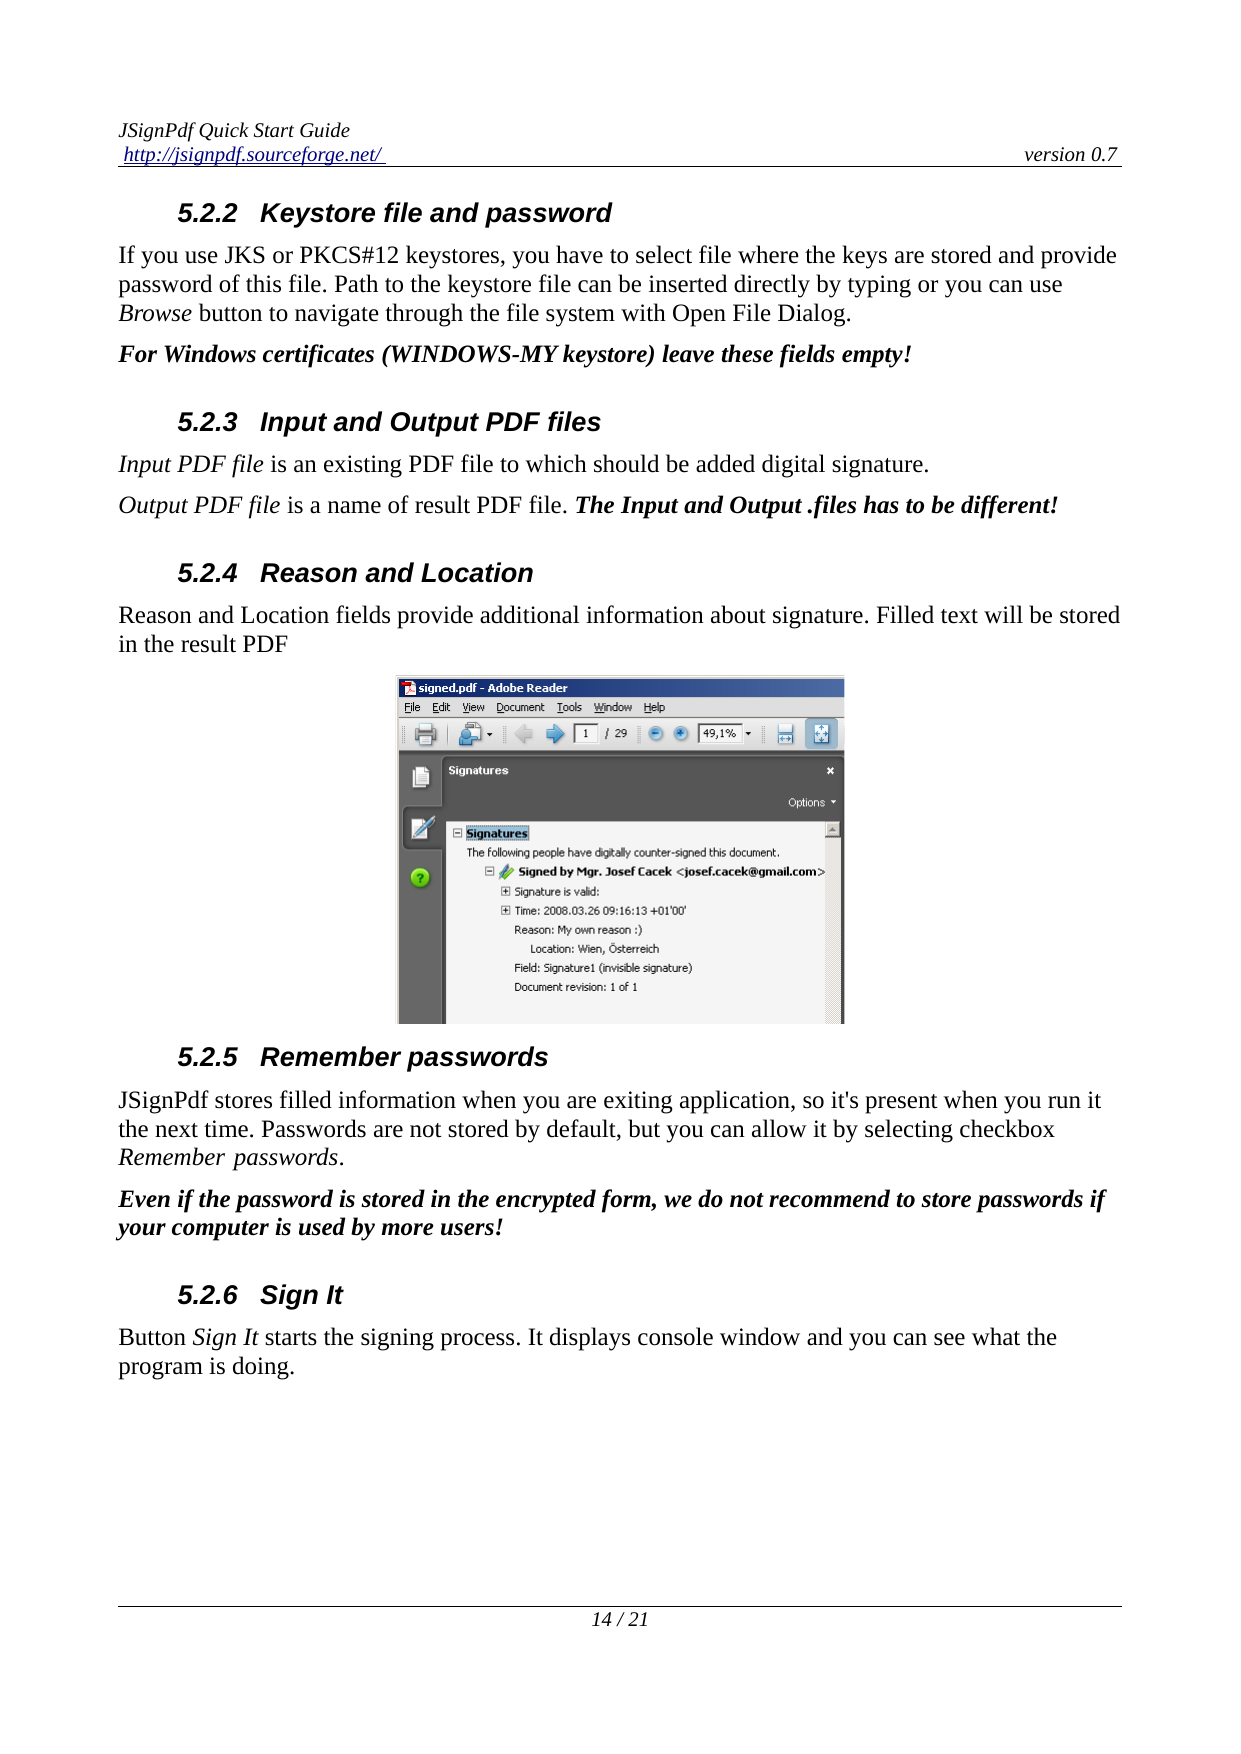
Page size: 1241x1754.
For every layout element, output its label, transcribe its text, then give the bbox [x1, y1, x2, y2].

text Input PDF file is an existing PDF file to which should be added digital signature. [118, 449, 1122, 478]
text Even if the password is stored in the encrypted form, we do not recommend to store passwords if your computer is used by more users! [118, 1184, 1122, 1241]
text JSignPdf stores filled information when you are exiting application, so it's present when you run it the next time. Passwords are not stored by default, but you can allow it by selecting checkbox Remember passwords. [118, 1085, 1122, 1171]
subtitle Sign It [177, 1279, 1122, 1310]
text Button Sign It starts the signing process. It displays console window and you can see what the program is doing. [118, 1322, 1122, 1380]
text Reason and Location fields provide additional information about signature. Filled text will be stored in the result PDF [118, 601, 1122, 658]
subtitle Input and Output PDF files [177, 406, 1122, 437]
subtitle Keystore file and password [177, 197, 1122, 228]
text For Windows certificates (WINDOWS-MY keystore) leave these fields empty! [118, 339, 1122, 368]
text If you use JKS or PKCS#12 keystores, you have to select file where the keys are stored and provide password of this file. Path to the keystore file can be inserted directly by typing or you can use Browse button to navigate through the file system with Open File Dialog. [118, 241, 1122, 327]
subtitle Remember passwords [177, 1024, 1122, 1072]
picture [395, 675, 845, 1024]
subtitle Reason and Location [177, 557, 1122, 588]
text Output PDF file is a name of result PDF file. The Input and Output .files has to be different! [118, 491, 1122, 519]
